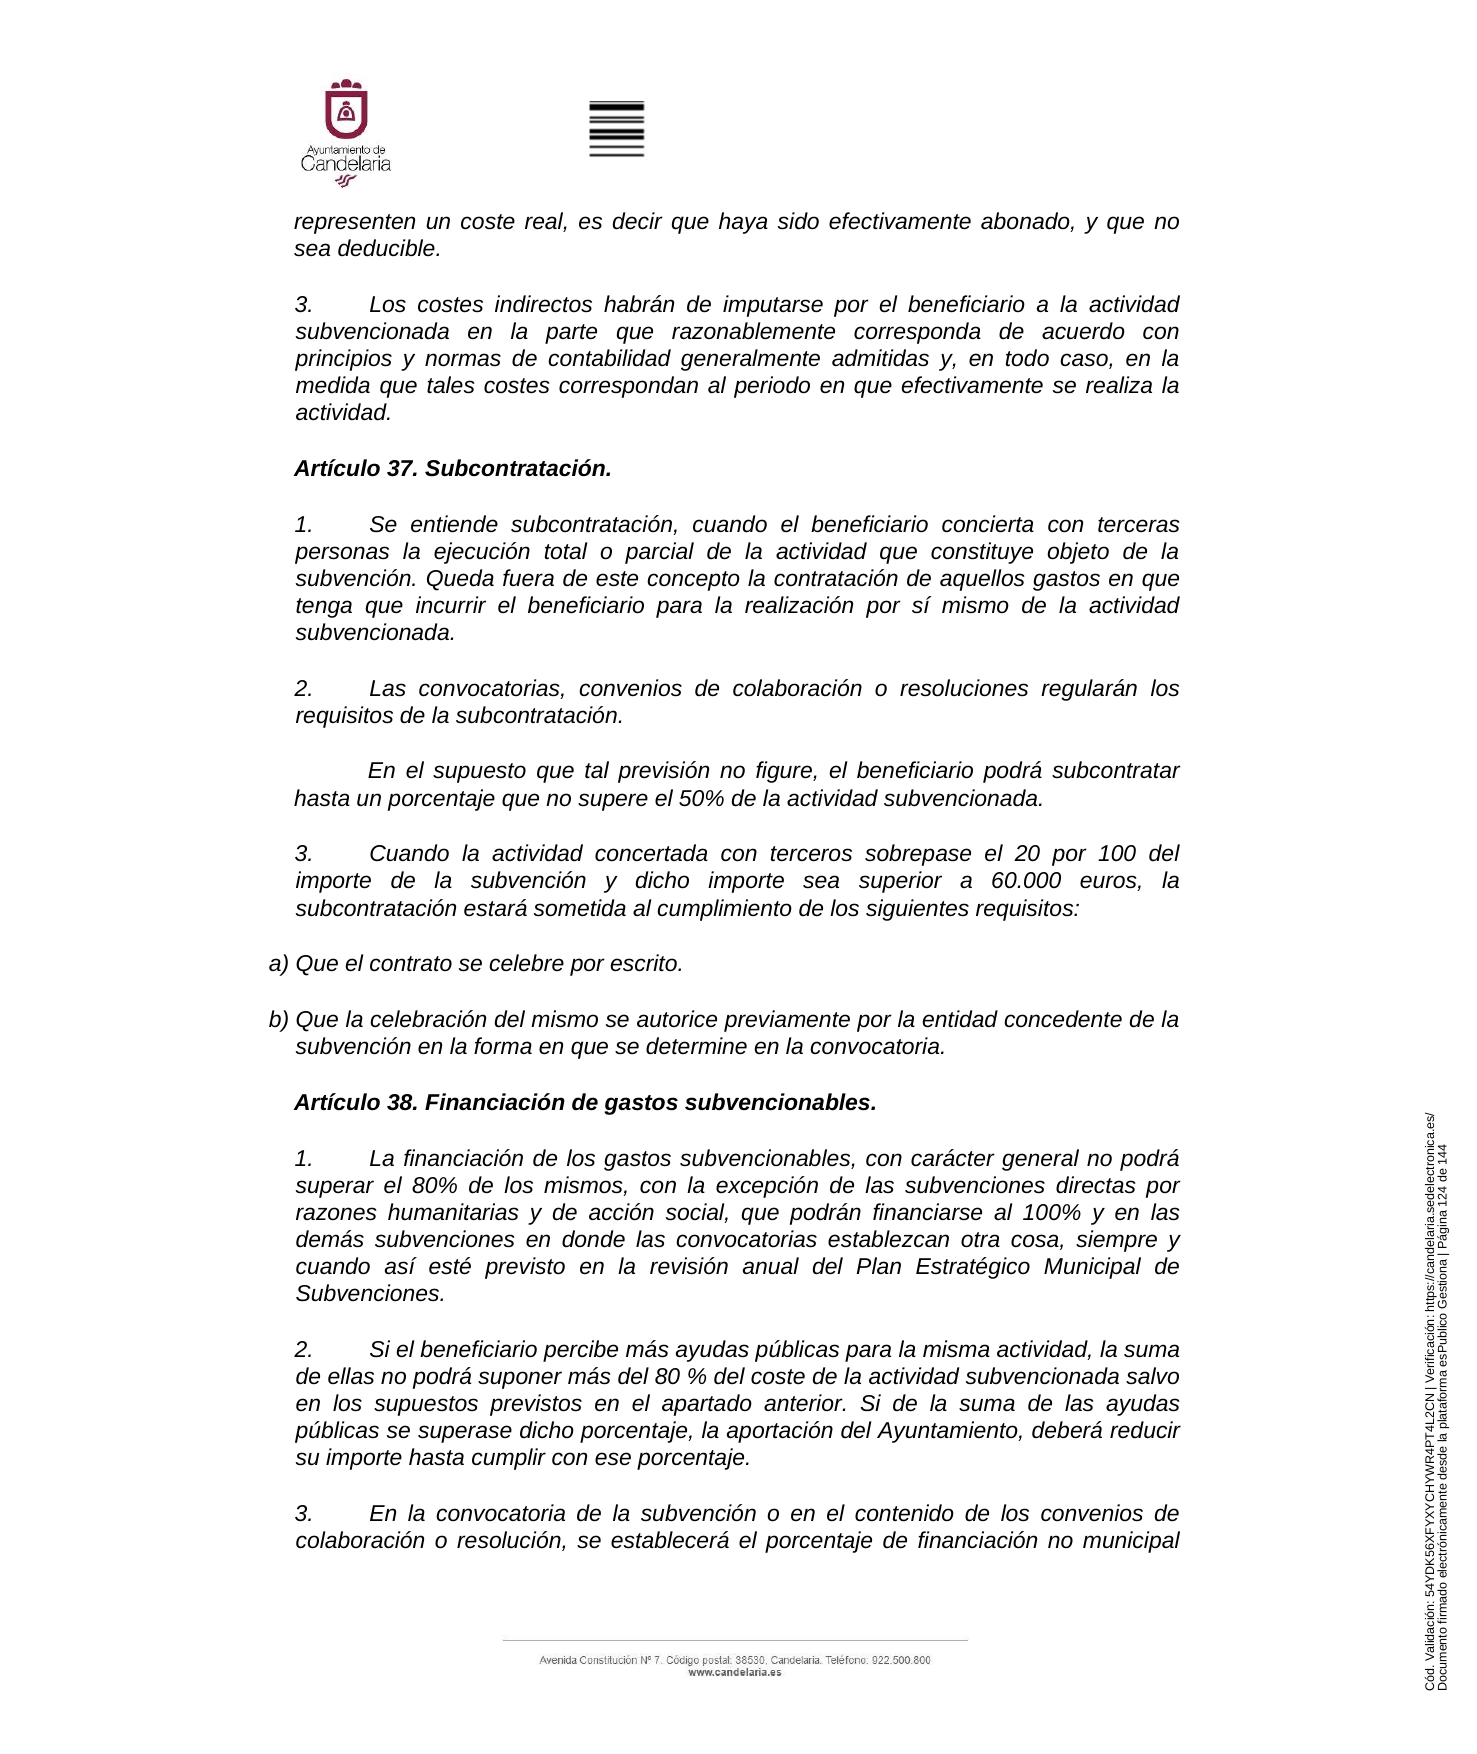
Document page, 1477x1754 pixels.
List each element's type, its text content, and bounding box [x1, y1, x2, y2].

list Si el beneficiario percibe más ayudas públicas para la misma actividad, la suma de ellas no podrá suponer más del 80 % del coste de la actividad subvencionada salvo en los supuestos previstos en el apartado anterior. Si de la suma de las ayudas públicas se superase dicho porcentaje, la aportación del Ayuntamiento, deberá reducir su importe hasta cumplir con ese porcentaje. [294, 1336, 1183, 1470]
text representen un coste real, es decir que haya sido efectivamente abonado, y que no sea deducible. [294, 208, 1183, 261]
text En el supuesto que tal previsión no figure, el beneficiario podrá subcontratar hasta un porcentaje que no supere el 50% de la actividad subvencionada. [294, 757, 1183, 811]
list En la convocatoria de la subvención o en el contenido de los convenios de colaboración o resolución, se establecerá el porcentaje de financiación no municipal [294, 1500, 1183, 1553]
list Se entiende subcontratación, cuando el beneficiario concierta con terceras personas la ejecución total o parcial de la actividad que constituye objeto de la subvención. Queda fuera de este concepto la contratación de aquellos gastos en que tenga que incurrir el beneficiario para la realización por sí mismo de la actividad subvencionada. [294, 511, 1183, 645]
text Artículo 38. Financiación de gastos subvencionables. [294, 1089, 1183, 1115]
text Artículo 37. Subcontratación. [294, 455, 1183, 481]
list Que la celebración del mismo se autorice previamente por la entidad concedente de la subvención en la forma en que se determine en la convocatoria. [269, 1006, 1183, 1059]
list Las convocatorias, convenios de colaboración o resoluciones regularán los requisitos de la subcontratación. [294, 675, 1183, 728]
list Cuando la actividad concertada con terceros sobrepase el 20 por 100 del importe de la subvención y dicho importe sea superior a 60.000 euros, la subcontratación estará sometida al cumplimiento de los siguientes requisitos: [294, 840, 1183, 921]
list Que el contrato se celebre por escrito. [269, 950, 1183, 977]
list La financiación de los gastos subvencionables, con carácter general no podrá superar el 80% de los mismos, con la excepción de las subvenciones directas por razones humanitarias y de acción social, que podrán financiarse al 100% y en las demás subvenciones en donde las convocatorias establezcan otra cosa, siempre y cuando así esté previsto en la revisión anual del Plan Estratégico Municipal de Subvenciones. [294, 1144, 1183, 1306]
list Los costes indirectos habrán de imputarse por el beneficiario a la actividad subvencionada en la parte que razonablemente corresponda de acuerdo con principios y normas de contabilidad generalmente admitidas y, en todo caso, en la medida que tales costes correspondan al periodo en que efectivamente se realiza la actividad. [294, 291, 1183, 426]
